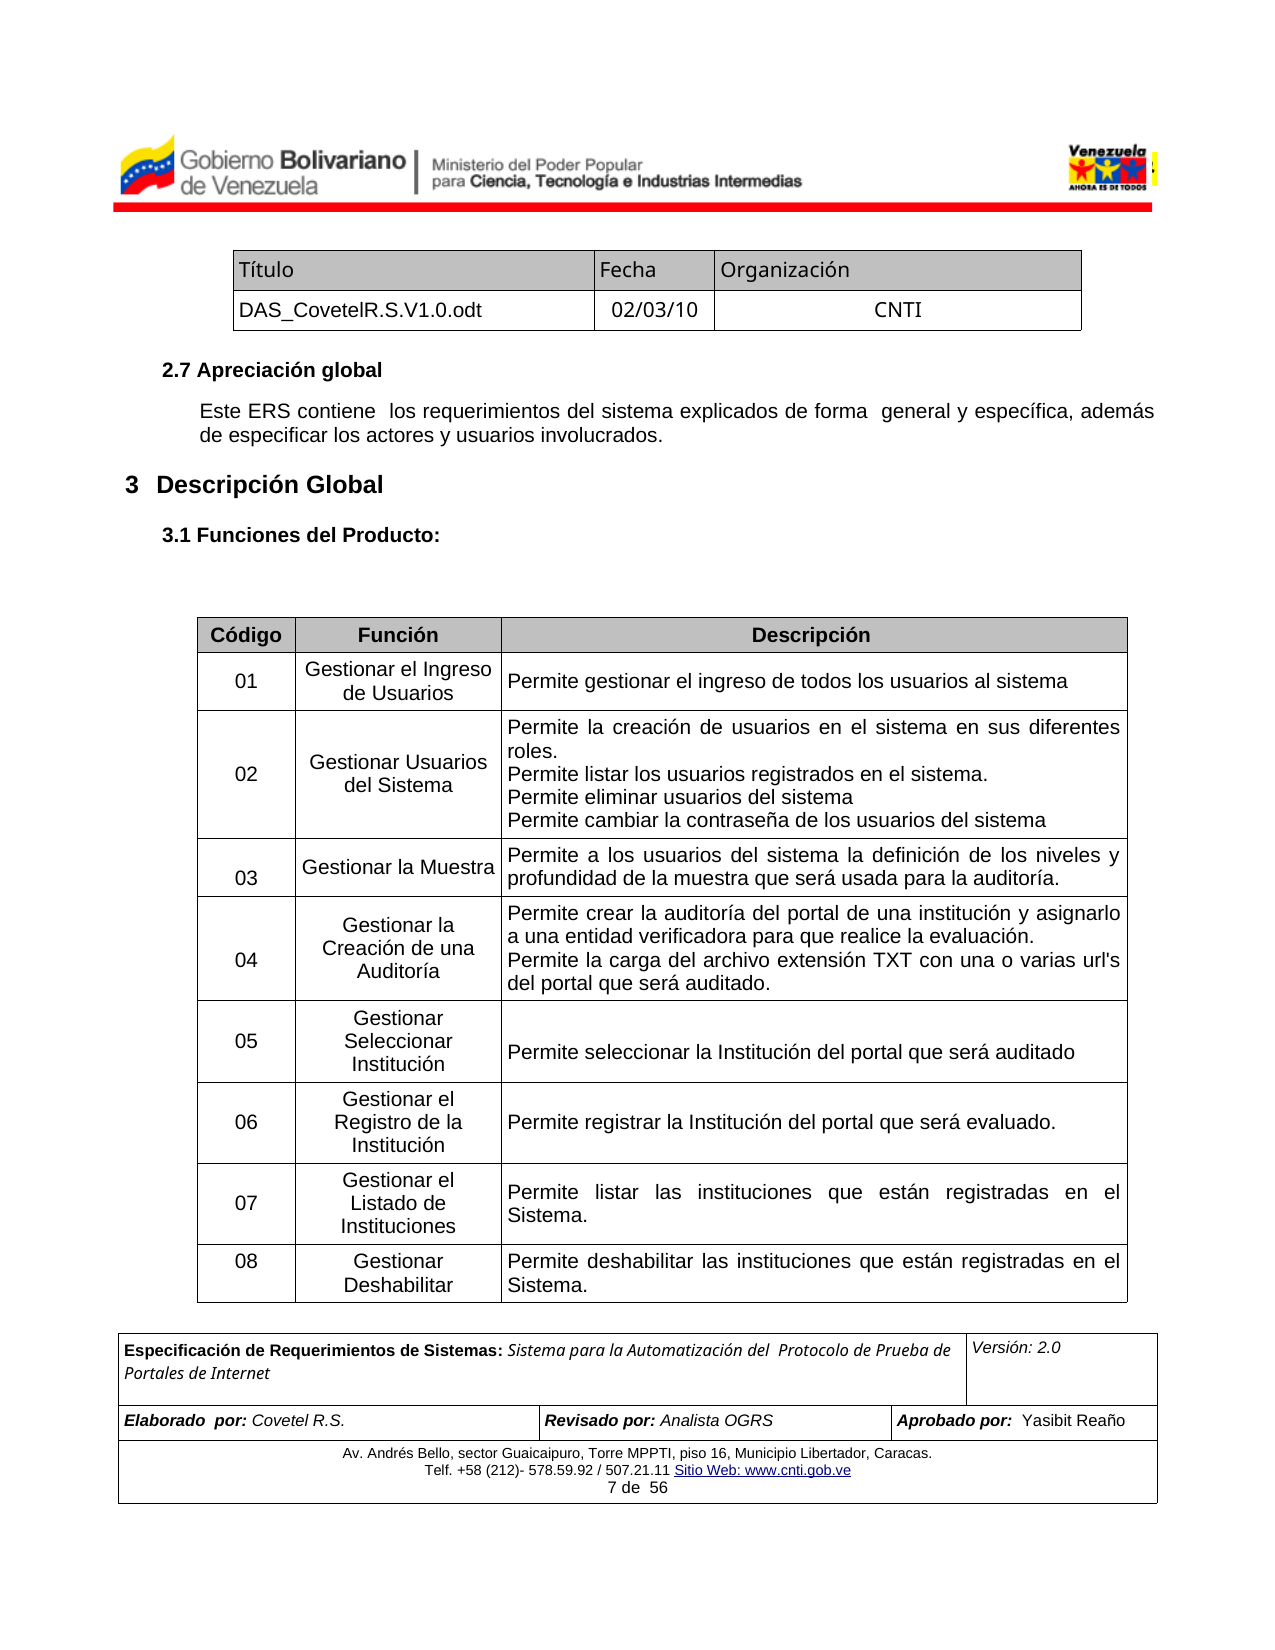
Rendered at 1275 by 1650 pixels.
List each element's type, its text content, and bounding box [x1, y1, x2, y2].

table_cell Permite deshabilitar las instituciones que están registradas en el Sistema. [502, 1245, 1127, 1302]
table_cell Gestionar la Creación de una Auditoría [296, 897, 501, 1000]
table_cell Gestionar Seleccionar Institución [296, 1001, 501, 1082]
table_cell 04 [198, 897, 295, 1000]
subtitle Funciones del Producto: [156, 524, 1157, 547]
subtitle Descripción Global [118, 471, 1157, 499]
table_cell 02 [198, 711, 295, 838]
table_header Función [296, 618, 501, 652]
table_header Descripción [502, 618, 1127, 652]
table_cell Gestionar la Muestra [296, 839, 501, 896]
table_cell Permite la creación de usuarios en el sistema en sus diferentes roles. Permite listar los usuarios registrados en el sistema. Permite eliminar usuarios del sistema Permite cambiar la contraseña de los usuarios del sistema [502, 711, 1127, 838]
picture [113, 126, 1153, 212]
table_cell 03/02/10 [595, 291, 714, 330]
table_cell CNTI [715, 291, 1081, 330]
table_cell Permite gestionar el ingreso de todos los usuarios al sistema [502, 653, 1127, 710]
table_header Organización [715, 251, 1081, 290]
table_cell 08 [198, 1245, 295, 1302]
table_cell Permite listar las instituciones que están registradas en el Sistema. [502, 1164, 1127, 1244]
table_cell 05 [198, 1001, 295, 1082]
table_cell 06 [198, 1083, 295, 1163]
table_cell 01 [198, 653, 295, 710]
table_cell Permite registrar la Institución del portal que será evaluado. [502, 1083, 1127, 1163]
table_cell Permite a los usuarios del sistema la definición de los niveles y profundidad de la muestra que será usada para la auditoría. [502, 839, 1127, 896]
text Este ERS contiene los requerimientos del sistema explicados de forma general y específica, además de especificar los actores y usuarios involucrados. [199, 400, 1157, 446]
table_cell Gestionar el Ingreso de Usuarios [296, 653, 501, 710]
subtitle Apreciación global [156, 359, 1157, 382]
table_cell DAS_CovetelR.S.V1.0.odt [234, 291, 594, 330]
table_cell Gestionar Deshabilitar [296, 1245, 501, 1302]
table_cell Gestionar el Listado de Instituciones [296, 1164, 501, 1244]
table_header Título [234, 251, 594, 290]
table_cell 07 [198, 1164, 295, 1244]
table_header Fecha [595, 251, 714, 290]
table_cell Permite crear la auditoría del portal de una institución y asignarlo a una entidad verificadora para que realice la evaluación. Permite la carga del archivo extensión TXT con una o varias url's del portal que será auditado. [502, 897, 1127, 1000]
table_cell Gestionar el Registro de la Institución [296, 1083, 501, 1163]
table_cell Gestionar Usuarios del Sistema [296, 711, 501, 838]
table_header Código [198, 618, 295, 652]
table_cell Permite seleccionar la Institución del portal que será auditado [502, 1001, 1127, 1082]
table_cell 03 [198, 839, 295, 896]
